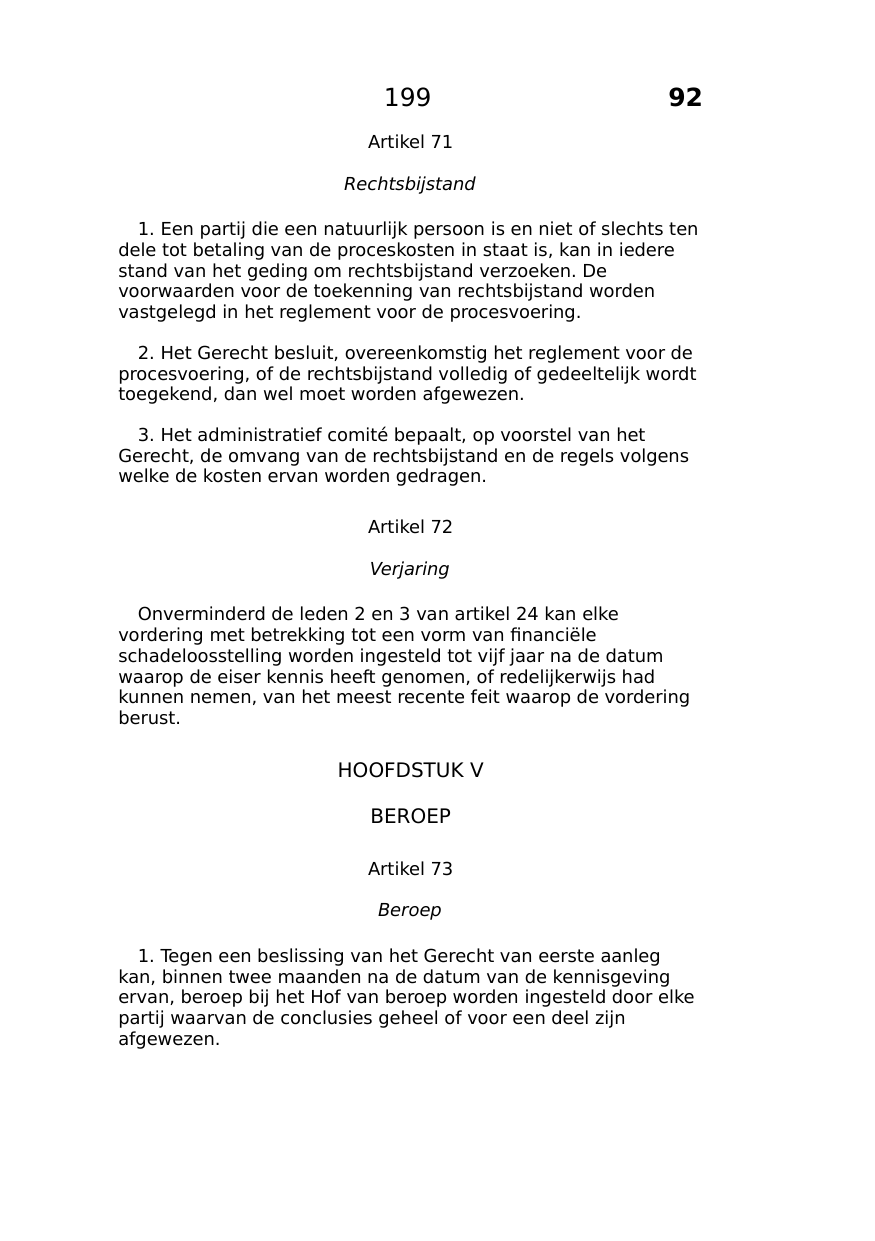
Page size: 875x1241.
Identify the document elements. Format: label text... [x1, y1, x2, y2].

text 2. Het Gerecht besluit, overeenkomstig het reglement voor de procesvoering, of de rechtsbijstand volledig of gedeeltelijk wordt toegekend, dan wel moet worden afgewezen. [118, 343, 703, 405]
subtitle Artikel 73 Beroep [118, 859, 703, 921]
text Onverminderd de leden 2 en 3 van artikel 24 kan elke vordering met betrekking tot een vorm van financiële schadeloosstelling worden ingesteld tot vijf jaar na de datum waarop de eiser kennis heeft genomen, of redelijkerwijs had kunnen nemen, van het meest recente feit waarop de vordering berust. [118, 604, 703, 729]
text 3. Het administratief comité bepaalt, op voorstel van het Gerecht, de omvang van de rechtsbijstand en de regels volgens welke de kosten ervan worden gedragen. [118, 425, 703, 487]
subtitle Artikel 71 Rechtsbijstand [118, 132, 703, 194]
subtitle HOOFDSTUK V BEROEP [118, 759, 703, 829]
text 1. Een partij die een natuurlijk persoon is en niet of slechts ten dele tot betaling van de proceskosten in staat is, kan in iedere stand van het geding om rechtsbijstand verzoeken. De voorwaarden voor de toekenning van rechtsbijstand worden vastgelegd in het reglement voor de procesvoering. [118, 219, 703, 323]
text 1. Tegen een beslissing van het Gerecht van eerste aanleg kan, binnen twee maanden na de datum van de kennisgeving ervan, beroep bij het Hof van beroep worden ingesteld door elke partij waarvan de conclusies geheel of voor een deel zijn afgewezen. [118, 946, 703, 1049]
subtitle Artikel 72 Verjaring [118, 517, 703, 579]
